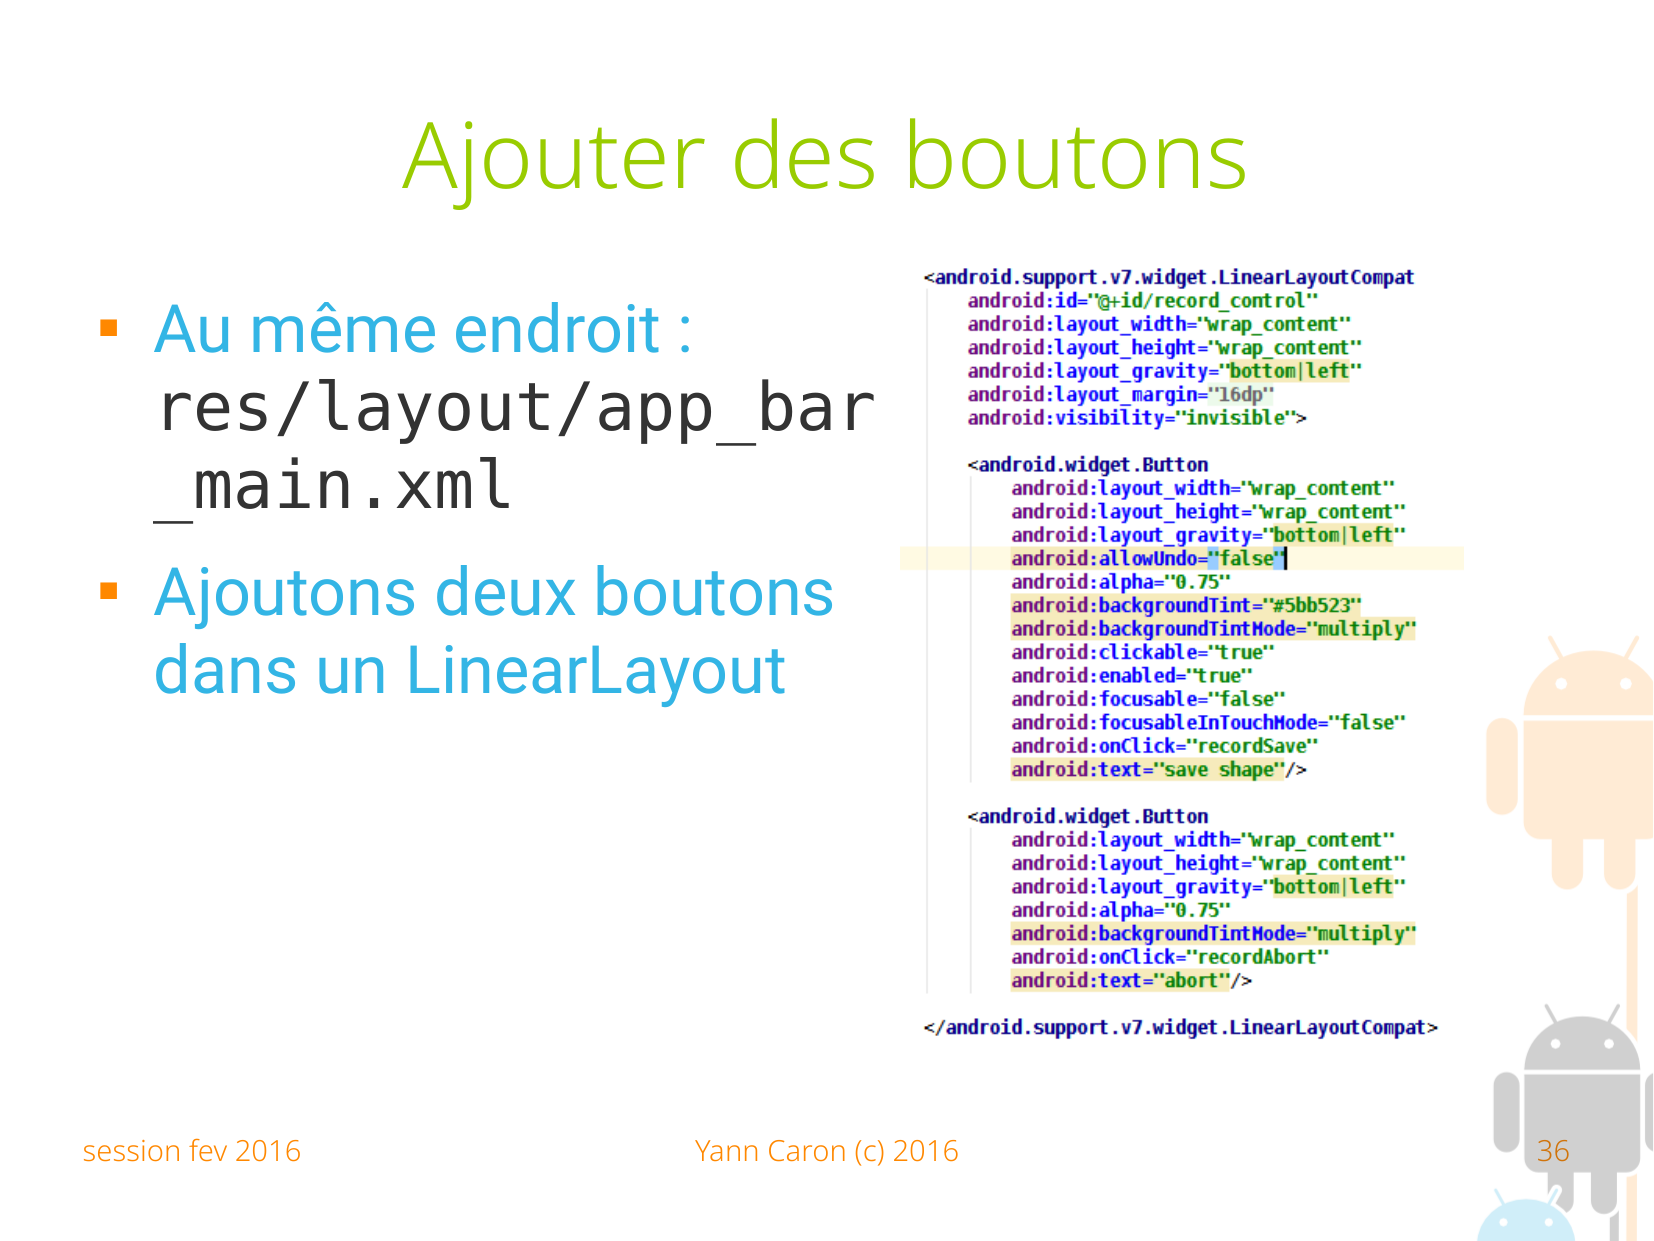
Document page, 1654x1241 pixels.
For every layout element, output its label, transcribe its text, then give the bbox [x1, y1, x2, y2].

picture [240, 253, 1654, 1241]
title Ajouter des boutons [82, 49, 1571, 257]
list Au même endroit : res/layout/app_bar_main.xml Ajoutons deux boutons dans un LinearLayout [82, 290, 900, 1010]
